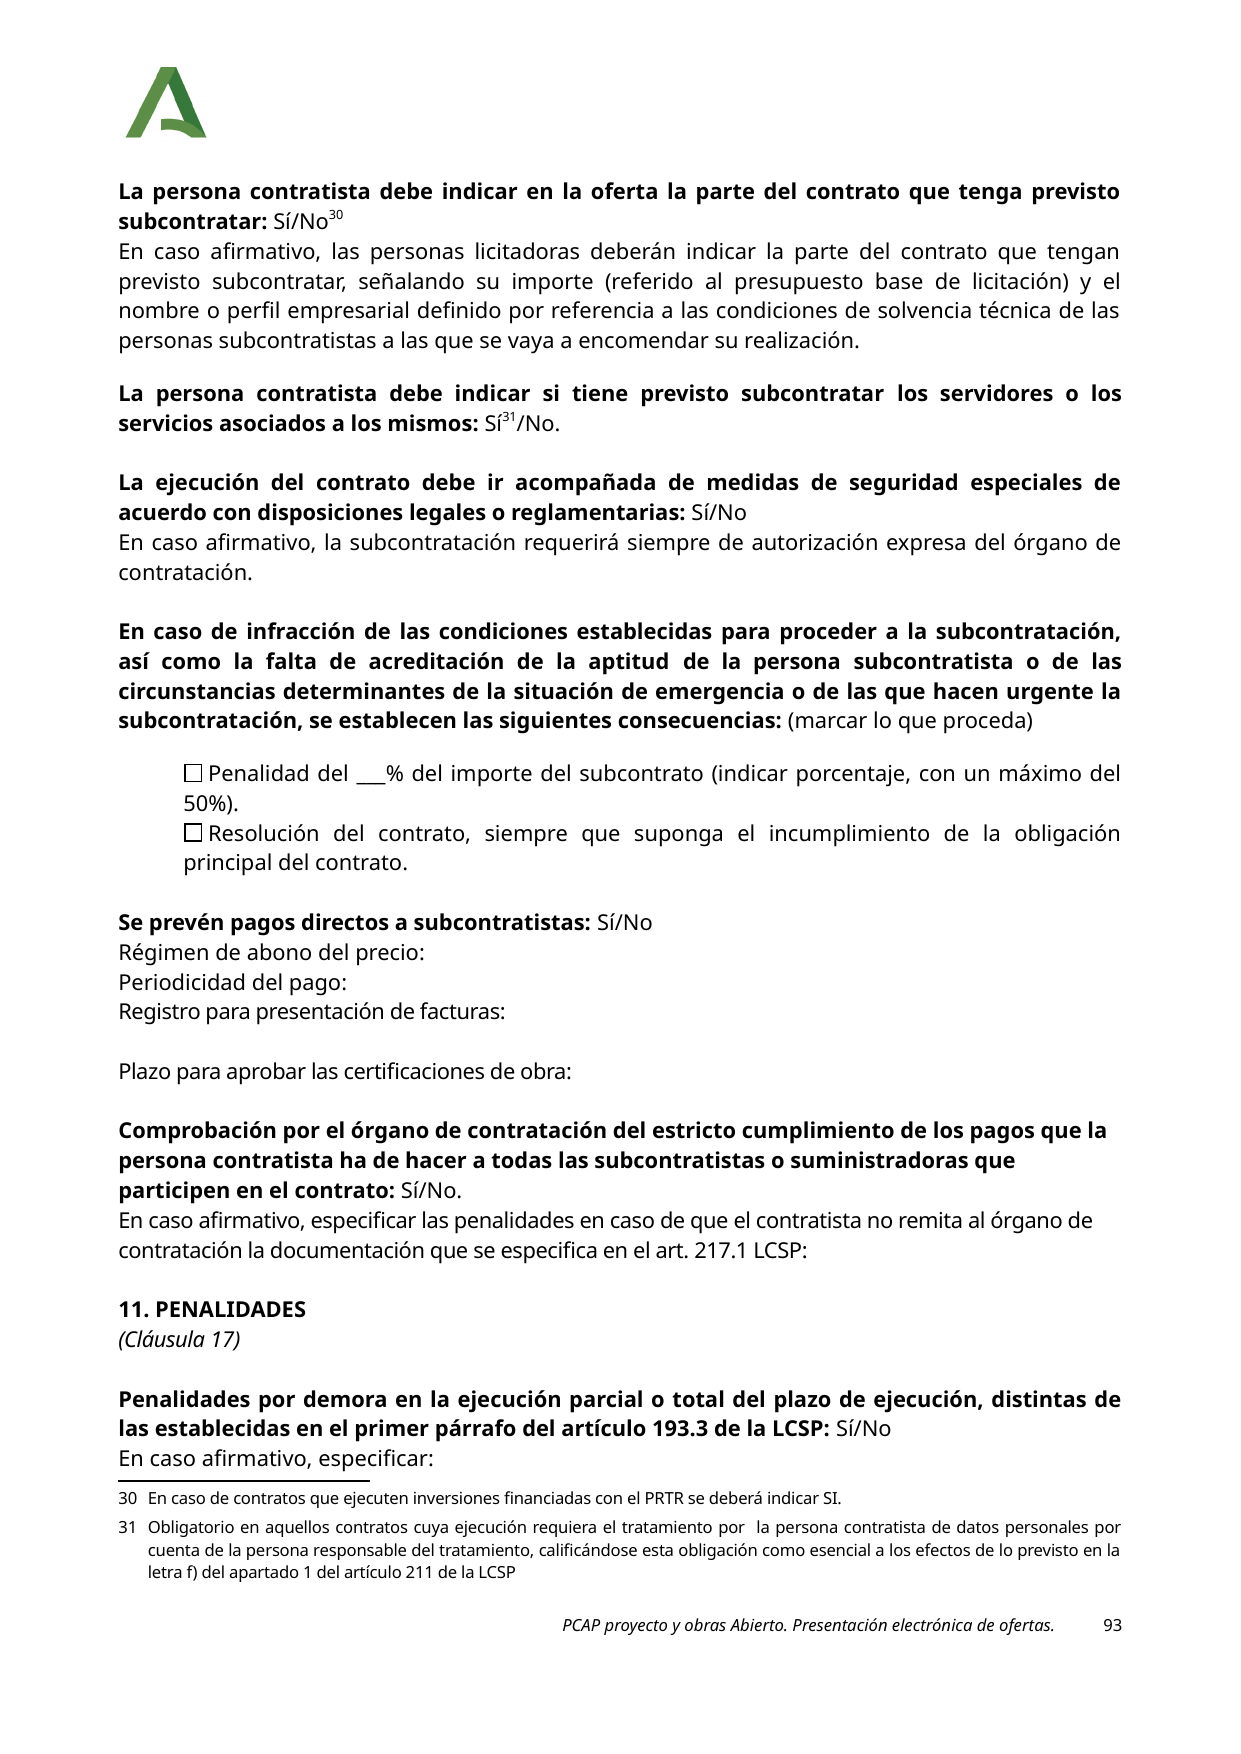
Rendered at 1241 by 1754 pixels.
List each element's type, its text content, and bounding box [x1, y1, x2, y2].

text Obligatorio en aquellos contratos cuya ejecución requiera el tratamiento por la persona contratista de datos personales por cuenta de la persona responsable del tratamiento, calificándose esta obligación como esencial a los efectos de lo previsto en la letra f) del apartado 1 del artículo 211 de la LCSP [118, 1516, 1122, 1584]
picture [121, 62, 210, 142]
text La persona contratista debe indicar si tiene previsto subcontratar los servidores o los servicios asociados a los mismos: Sí/No. [118, 378, 1122, 437]
text La persona contratista debe indicar en la oferta la parte del contrato que tenga previsto subcontratar: Sí/No [118, 176, 1122, 236]
text Penalidades por demora en la ejecución parcial o total del plazo de ejecución, distintas de las establecidas en el primer párrafo del artículo 193.3 de la LCSP: Sí/No [118, 1384, 1122, 1443]
text Penalidad del ___% del importe del subcontrato (indicar porcentaje, con un máximo del 50%). [183, 758, 1122, 818]
text En caso afirmativo, especificar las penalidades en caso de que el contratista no remita al órgano de contratación la documentación que se especifica en el art. 217.1 LCSP: [118, 1205, 1122, 1264]
text En caso de contratos que ejecuten inversiones financiadas con el PRTR se deberá indicar SI. [118, 1487, 1122, 1509]
text Plazo para aprobar las certificaciones de obra: [118, 1056, 1122, 1086]
text La ejecución del contrato debe ir acompañada de medidas de seguridad especiales de acuerdo con disposiciones legales o reglamentarias: Sí/No [118, 467, 1122, 527]
text Comprobación por el órgano de contratación del estricto cumplimiento de los pagos que la persona contratista ha de hacer a todas las subcontratistas o suministradoras que participen en el contrato: Sí/No. [118, 1116, 1122, 1205]
text Régimen de abono del precio: [118, 937, 1122, 967]
text En caso afirmativo, especificar: [118, 1443, 1122, 1473]
text En caso de infracción de las condiciones establecidas para proceder a la subcontratación, así como la falta de acreditación de la aptitud de la persona subcontratista o de las circunstancias determinantes de la situación de emergencia o de las que hacen urgente la subcontratación, se establecen las siguientes consecuencias: (marcar lo que proceda) [118, 616, 1122, 735]
text Registro para presentación de facturas: [118, 996, 1122, 1026]
text En caso afirmativo, la subcontratación requerirá siempre de autorización expresa del órgano de contratación. [118, 527, 1122, 586]
text Se prevén pagos directos a subcontratistas: Sí/No [118, 907, 1122, 937]
text En caso afirmativo, las personas licitadoras deberán indicar la parte del contrato que tengan previsto subcontratar, señalando su importe (referido al presupuesto base de licitación) y el nombre o perfil empresarial definido por referencia a las condiciones de solvencia técnica de las personas subcontratistas a las que se vaya a encomendar su realización. [118, 236, 1122, 355]
text 11. PENALIDADES [118, 1294, 1122, 1324]
text Periodicidad del pago: [118, 967, 1122, 996]
text (Cláusula 17) [118, 1324, 1122, 1354]
text Resolución del contrato, siempre que suponga el incumplimiento de la obligación principal del contrato. [183, 818, 1122, 877]
